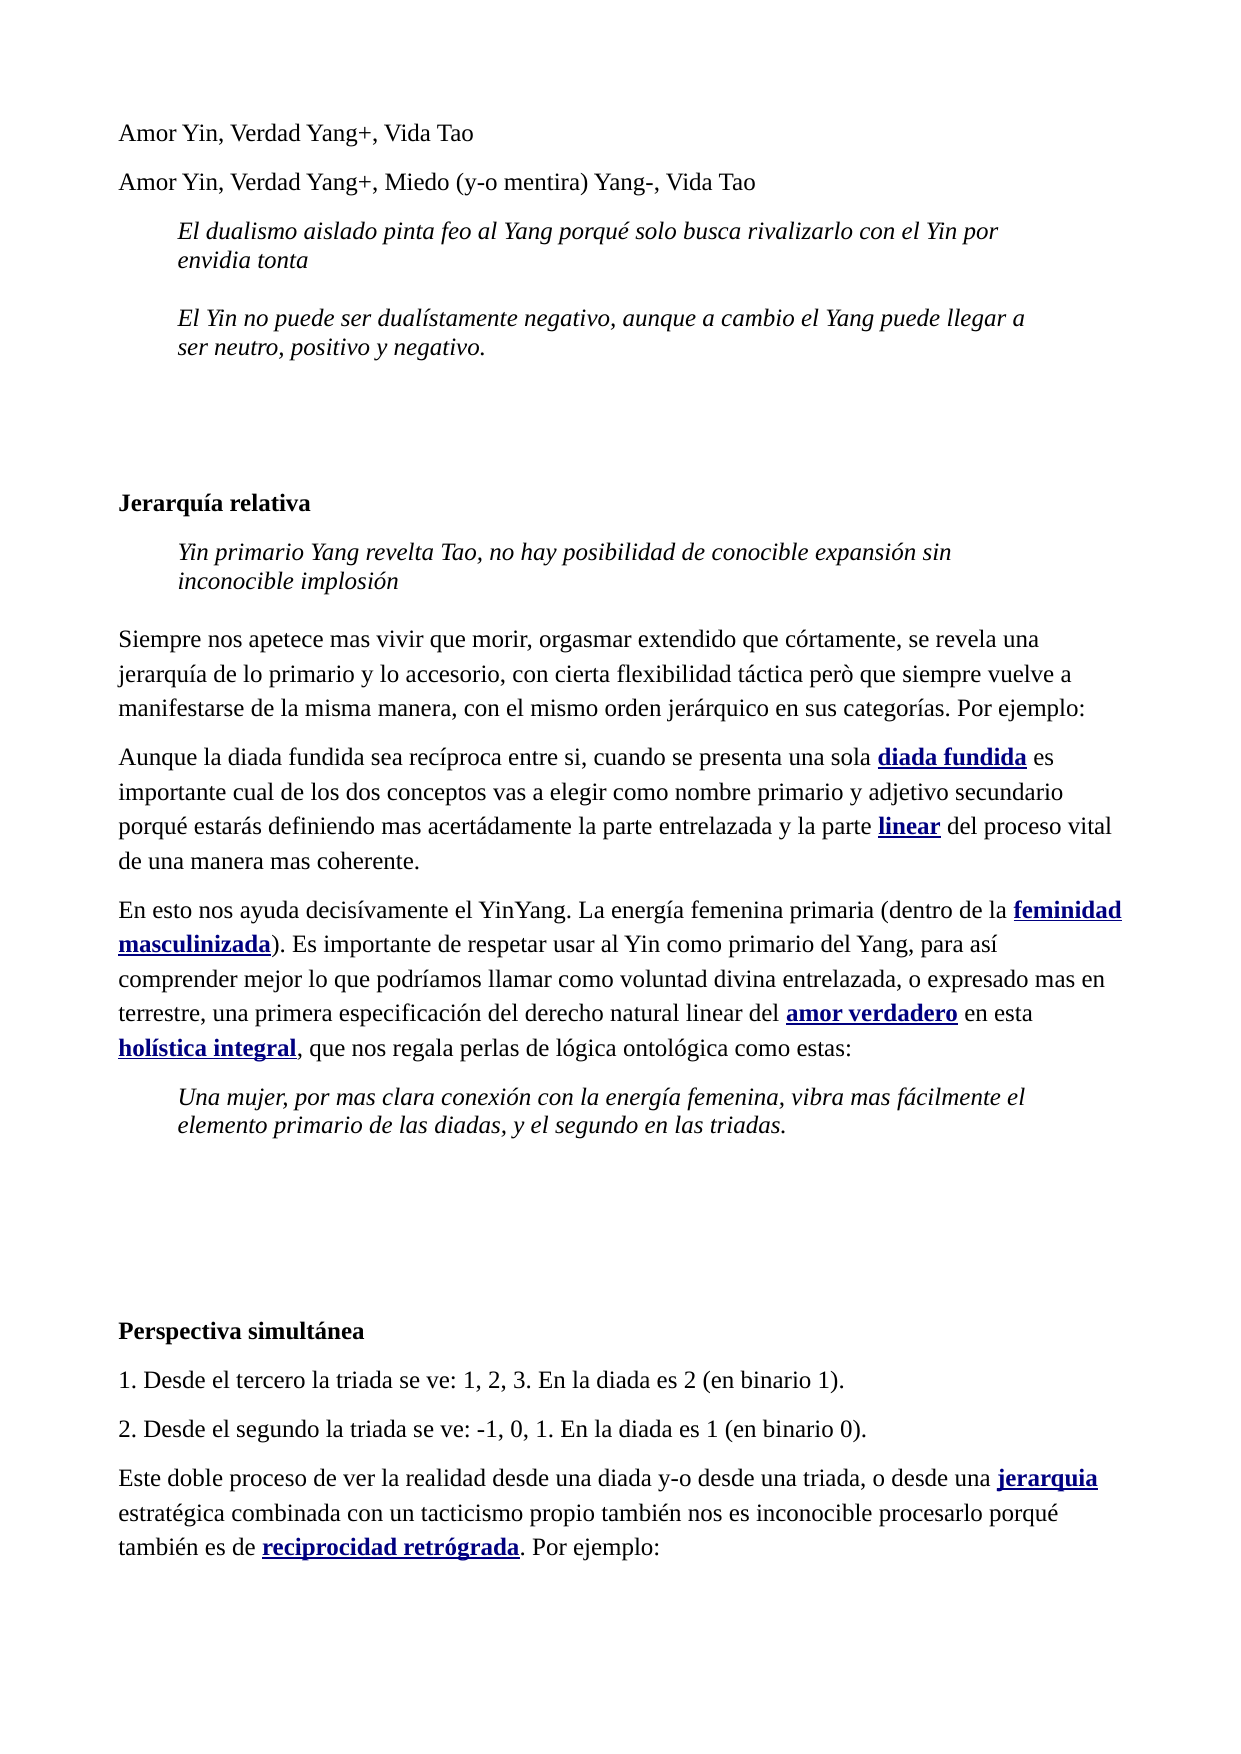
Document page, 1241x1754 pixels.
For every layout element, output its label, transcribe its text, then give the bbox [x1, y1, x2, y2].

text Yin primario Yang revelta Tao, no hay posibilidad de conocible expansión sin inconocible implosión [177, 537, 1063, 595]
text El Yin no puede ser dualístamente negativo, aunque a cambio el Yang puede llegar a ser neutro, positivo y negativo. [177, 303, 1063, 361]
text Una mujer, por mas clara conexión con la energía femenina, vibra mas fácilmente el elemento primario de las diadas, y el segundo en las triadas. [177, 1082, 1063, 1139]
text Perspectiva simultánea [118, 1316, 1122, 1345]
text 1. Desde el tercero la triada se ve: 1, 2, 3. En la diada es 2 (en binario 1). [118, 1365, 1122, 1394]
text El dualismo aislado pinta feo al Yang porqué solo busca rivalizarlo con el Yin por envidia tonta [177, 216, 1063, 274]
text Siempre nos apetece mas vivir que morir, orgasmar extendido que córtamente, se revela una jerarquía de lo primario y lo accesorio, con cierta flexibilidad táctica però que siempre vuelve a manifestarse de la misma manera, con el mismo orden jerárquico en sus categorías. Por ejemplo: [118, 624, 1122, 722]
text Jerarquía relativa [118, 488, 1122, 517]
text En esto nos ayuda decisívamente el YinYang. La energía femenina primaria (dentro de la feminidad masculinizada). Es importante de respetar usar al Yin como primario del Yang, para así comprender mejor lo que podríamos llamar como voluntad divina entrelazada, o expresado mas en terrestre, una primera especificación del derecho natural linear del amor verdadero en esta holística integral, que nos regala perlas de lógica ontológica como estas: [118, 895, 1122, 1062]
text Amor Yin, Verdad Yang+, Vida Tao [118, 118, 1122, 147]
text 2. Desde el segundo la triada se ve: -1, 0, 1. En la diada es 1 (en binario 0). [118, 1414, 1122, 1443]
text Amor Yin, Verdad Yang+, Miedo (y-o mentira) Yang-, Vida Tao [118, 167, 1122, 196]
text Este doble proceso de ver la realidad desde una diada y-o desde una triada, o desde una jerarquia estratégica combinada con un tacticismo propio también nos es inconocible procesarlo porqué también es de reciprocidad retrógrada. Por ejemplo: [118, 1463, 1122, 1561]
text Aunque la diada fundida sea recíproca entre si, cuando se presenta una sola diada fundida es importante cual de los dos conceptos vas a elegir como nombre primario y adjetivo secundario porqué estarás definiendo mas acertádamente la parte entrelazada y la parte linear del proceso vital de una manera mas coherente. [118, 742, 1122, 874]
